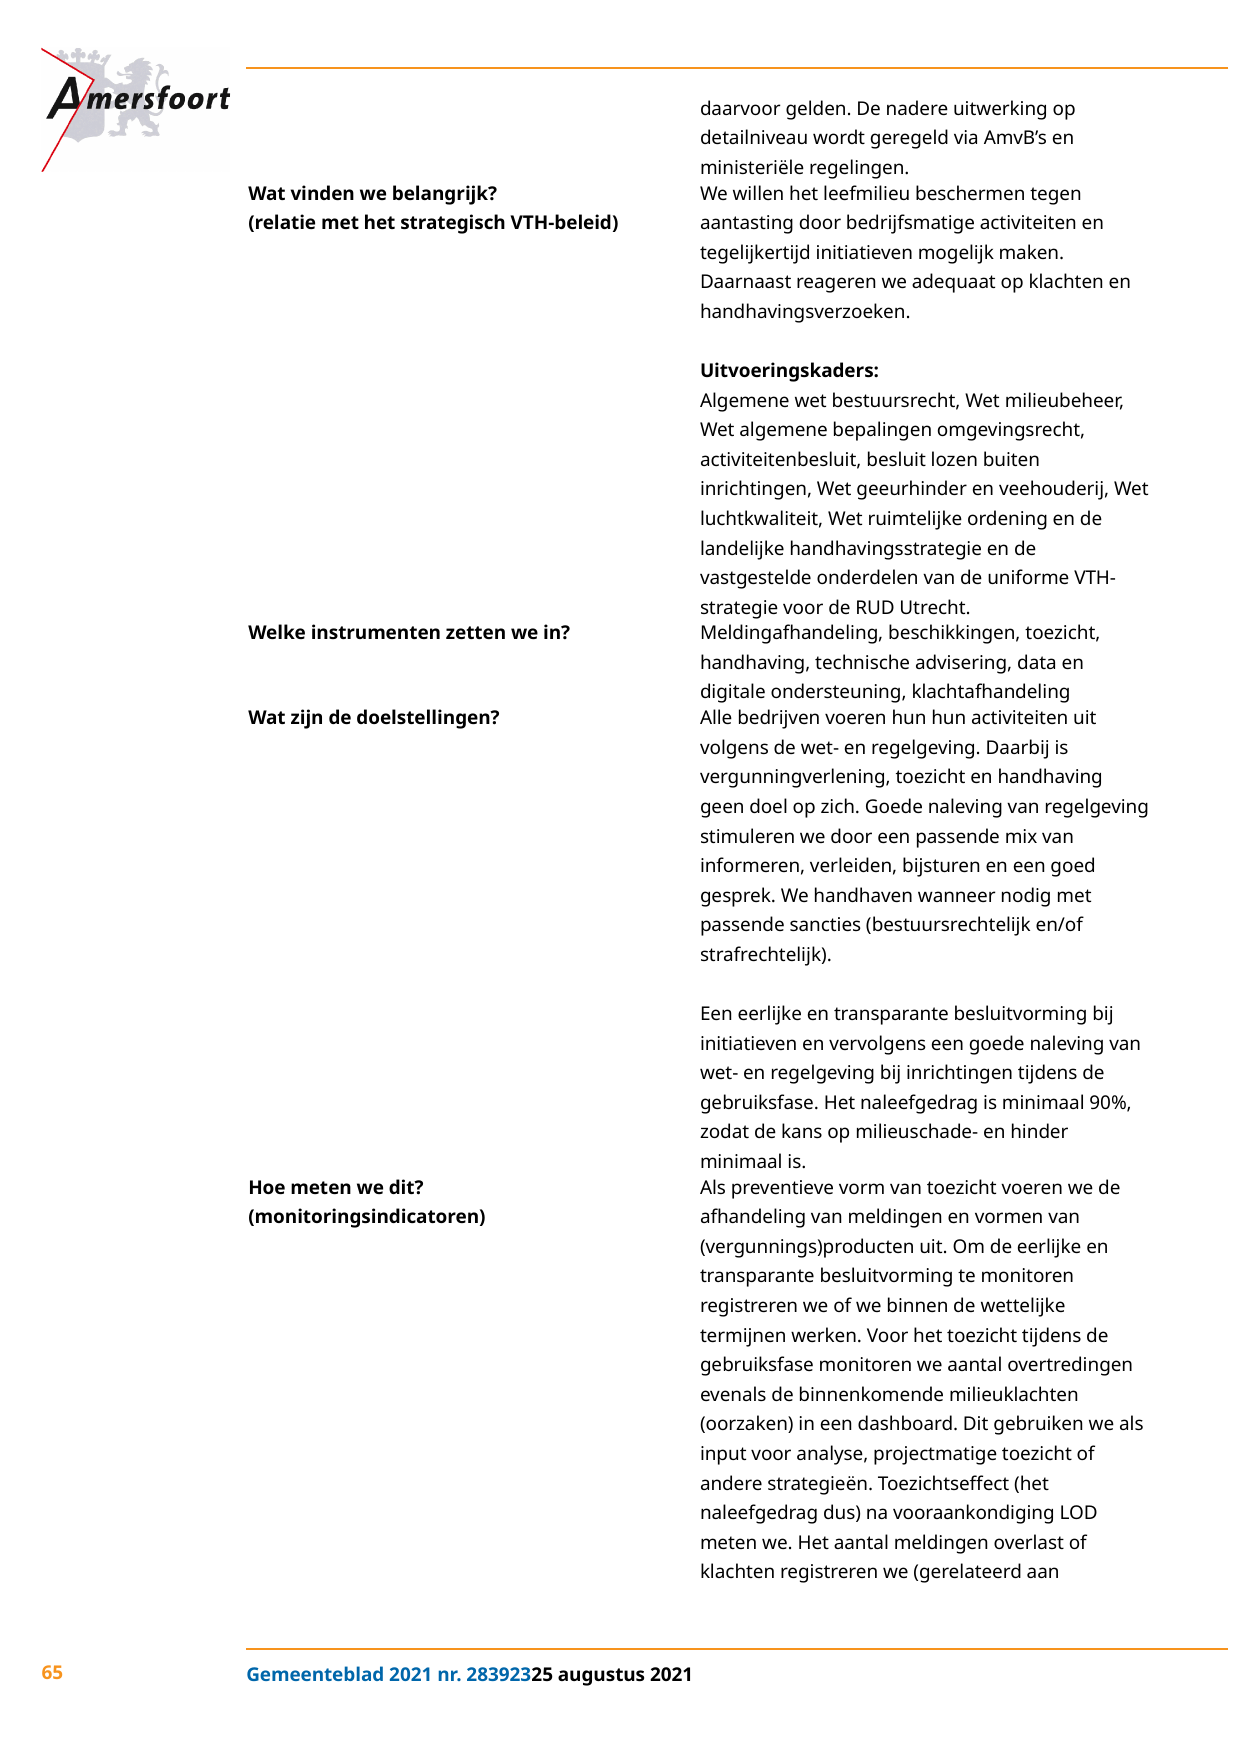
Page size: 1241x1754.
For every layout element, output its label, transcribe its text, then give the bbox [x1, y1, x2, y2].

table_cell Hoe meten we dit? (monitoringsindicatoren) [248, 1174, 700, 1584]
table_cell Alle bedrijven voeren hun hun activiteiten uit volgens de wet- en regelgeving. Daarbij is vergunningverlening, toezicht en handhaving geen doel op zich. Goede naleving van regelgeving stimuleren we door een passende mix van informeren, verleiden, bijsturen en een goed gesprek. We handhaven wanneer nodig met passende sancties (bestuursrechtelijk en/of strafrechtelijk). Een eerlijke en transparante besluitvorming bij initiatieven en vervolgens een goede naleving van wet- en regelgeving bij inrichtingen tijdens de gebruiksfase. Het naleefgedrag is minimaal 90%, zodat de kans op milieuschade- en hinder minimaal is. [700, 705, 1152, 1174]
picture [41, 47, 231, 172]
table_cell Wat zijn de doelstellingen? [248, 705, 700, 1174]
table_cell Als preventieve vorm van toezicht voeren we de afhandeling van meldingen en vormen van (vergunnings)producten uit. Om de eerlijke en transparante besluitvorming te monitoren registreren we of we binnen de wettelijke termijnen werken. Voor het toezicht tijdens de gebruiksfase monitoren we aantal overtredingen evenals de binnenkomende milieuklachten (oorzaken) in een dashboard. Dit gebruiken we als input voor analyse, projectmatige toezicht of andere strategieën. Toezichtseffect (het naleefgedrag dus) na vooraankondiging LOD meten we. Het aantal meldingen overlast of klachten registreren we (gerelateerd aan [700, 1174, 1152, 1584]
table_cell Welke instrumenten zetten we in? [248, 620, 700, 704]
table_cell We willen het leefmilieu beschermen tegen aantasting door bedrijfsmatige activiteiten en tegelijkertijd initiatieven mogelijk maken. Daarnaast reageren we adequaat op klachten en handhavingsverzoeken. Uitvoeringskaders: Algemene wet bestuursrecht, Wet milieubeheer, Wet algemene bepalingen omgevingsrecht, activiteitenbesluit, besluit lozen buiten inrichtingen, Wet geeurhinder en veehouderij, Wet luchtkwaliteit, Wet ruimtelijke ordening en de landelijke handhavingsstrategie en de vastgestelde onderdelen van de uniforme VTH-strategie voor de RUD Utrecht. [700, 180, 1152, 619]
table_cell daarvoor gelden. De nadere uitwerking op detailniveau wordt geregeld via AmvB’s en ministeriële regelingen. [700, 95, 1152, 180]
table_cell Wat vinden we belangrijk? (relatie met het strategisch VTH-beleid) [248, 180, 700, 619]
table_cell Meldingafhandeling, beschikkingen, toezicht, handhaving, technische advisering, data en digitale ondersteuning, klachtafhandeling [700, 620, 1152, 704]
table_cell [248, 95, 700, 180]
